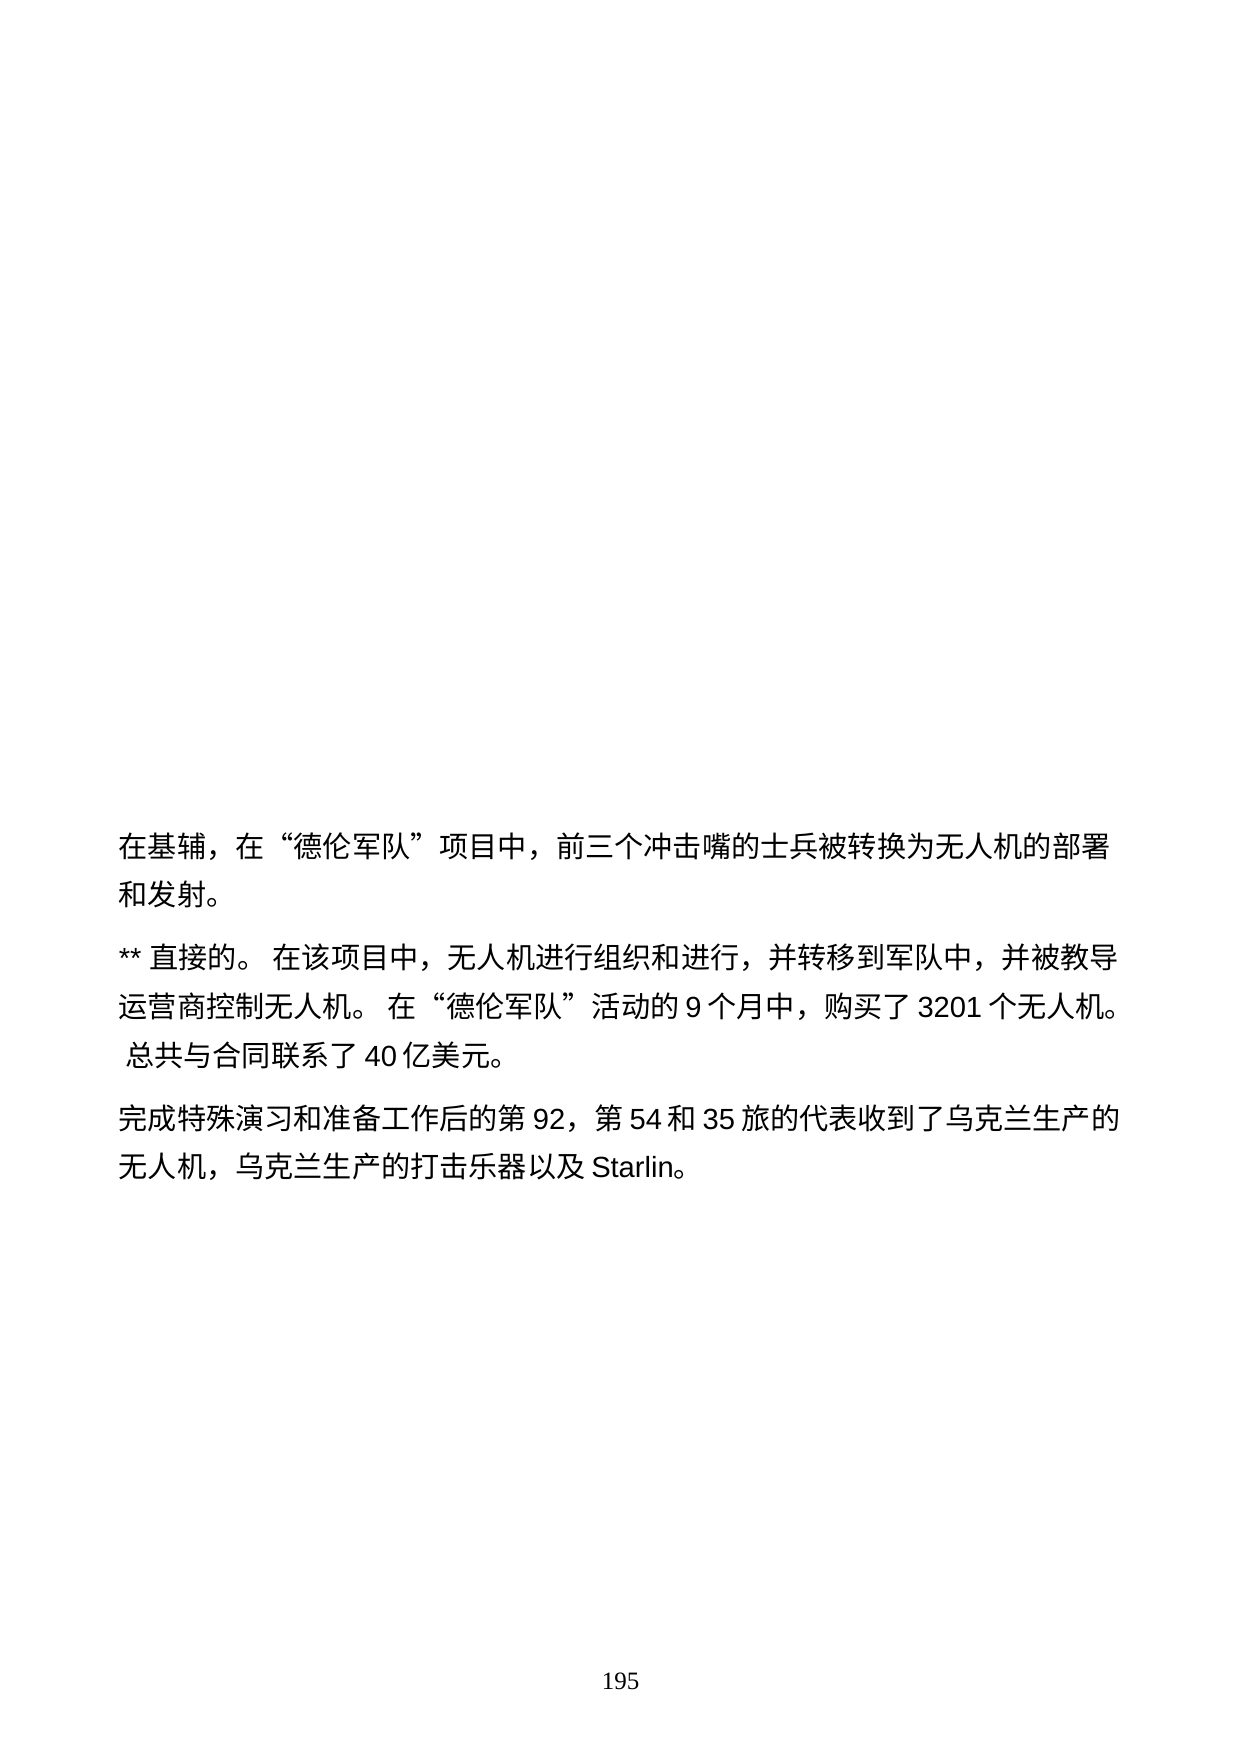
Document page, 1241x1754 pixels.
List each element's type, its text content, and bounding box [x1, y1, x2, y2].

text 在基辅，在“德伦军队”项目中，前三个冲击嘴的士兵被转换为无人机的部署和发射。 [118, 118, 1122, 914]
text 完成特殊演习和准备工作后的第92，第54和35旅的代表收到了乌克兰生产的无人机，乌克兰生产的打击乐器以及Starlin。 [118, 1095, 1122, 1186]
text ** 直接的。 在该项目中，无人机进行组织和进行，并转移到军队中，并被教导运营商控制无人机。 在“德伦军队”活动的9个月中，购买了3201个无人机。 总共与合同联系了40亿美元。 [118, 935, 1122, 1074]
